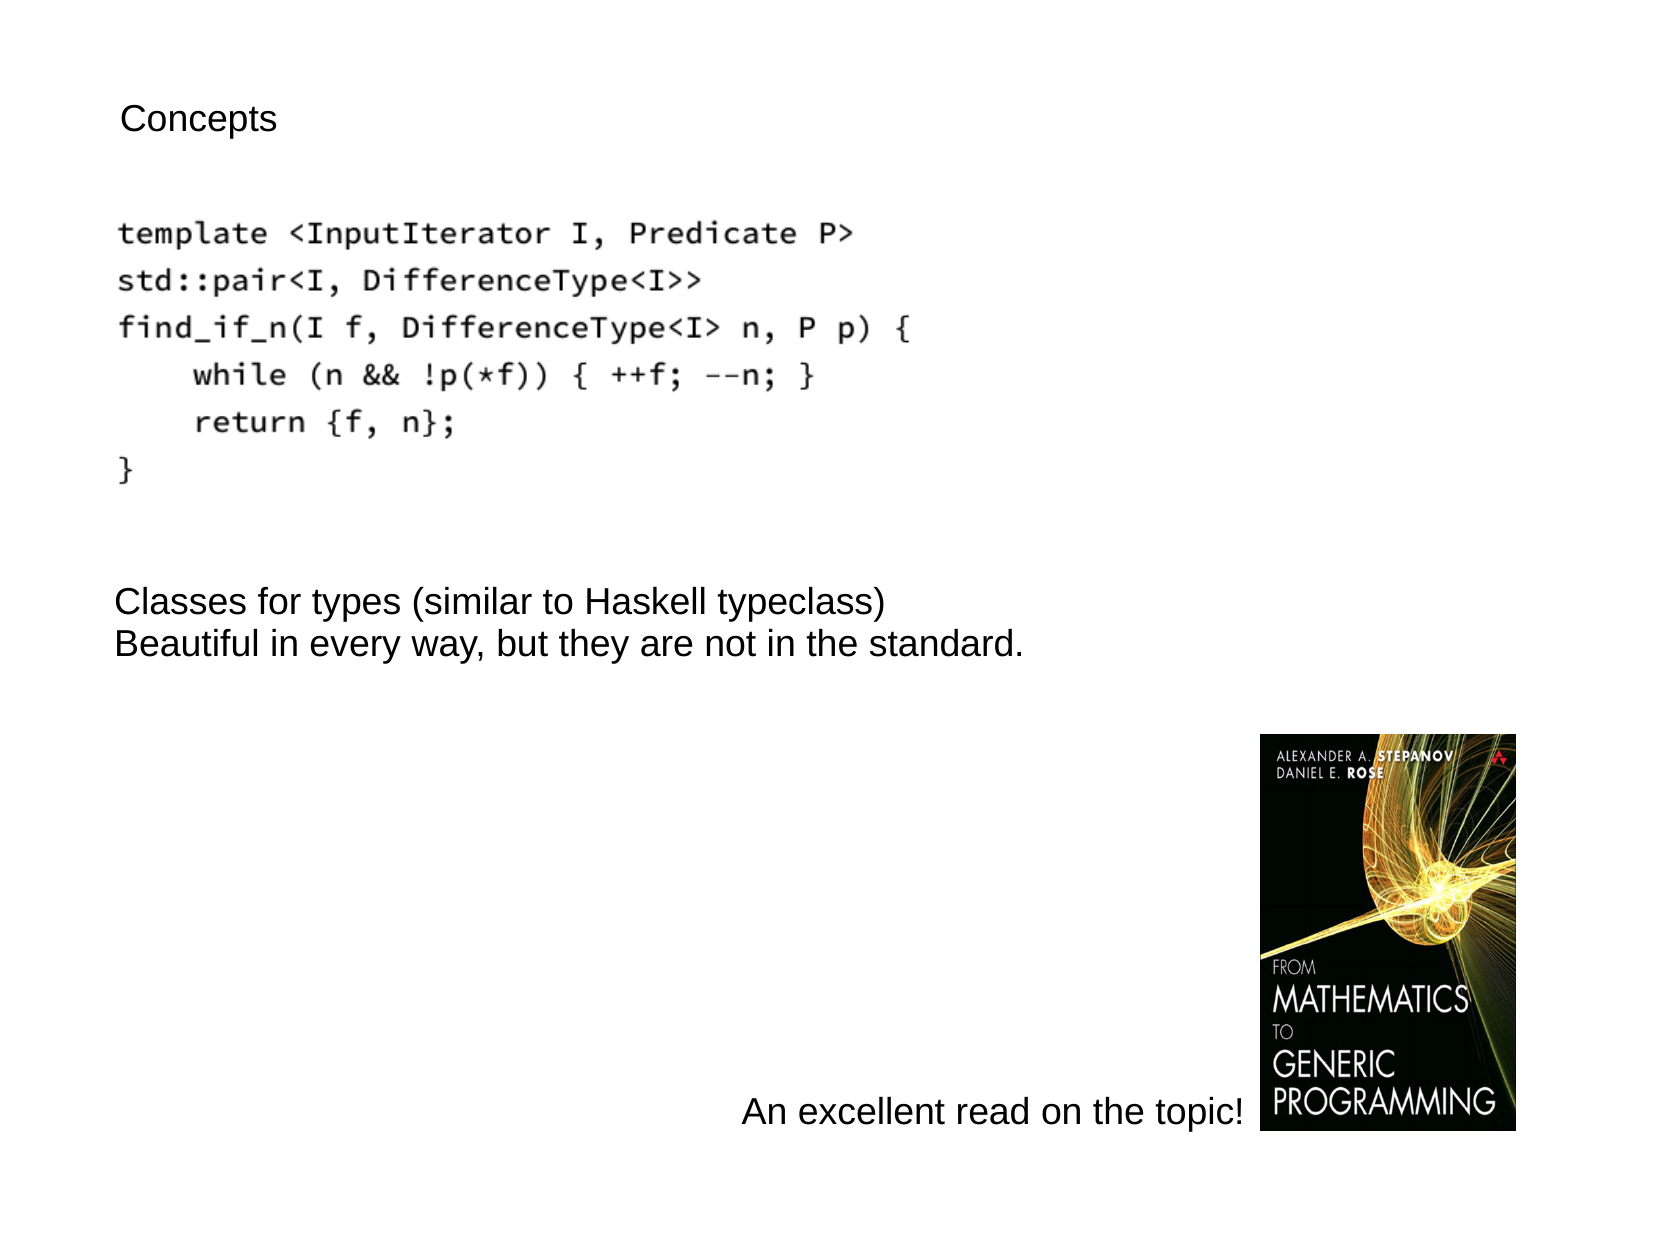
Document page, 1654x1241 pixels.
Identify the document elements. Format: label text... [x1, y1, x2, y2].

text_box Concepts [105, 90, 741, 147]
text_box An excellent read on the topic! [726, 1083, 1261, 1141]
picture [1260, 734, 1516, 1131]
text_box Classes for types (similar to Haskell typeclass) Beautiful in every way, but they are not in the standard. [99, 573, 1040, 672]
picture [76, 209, 931, 503]
